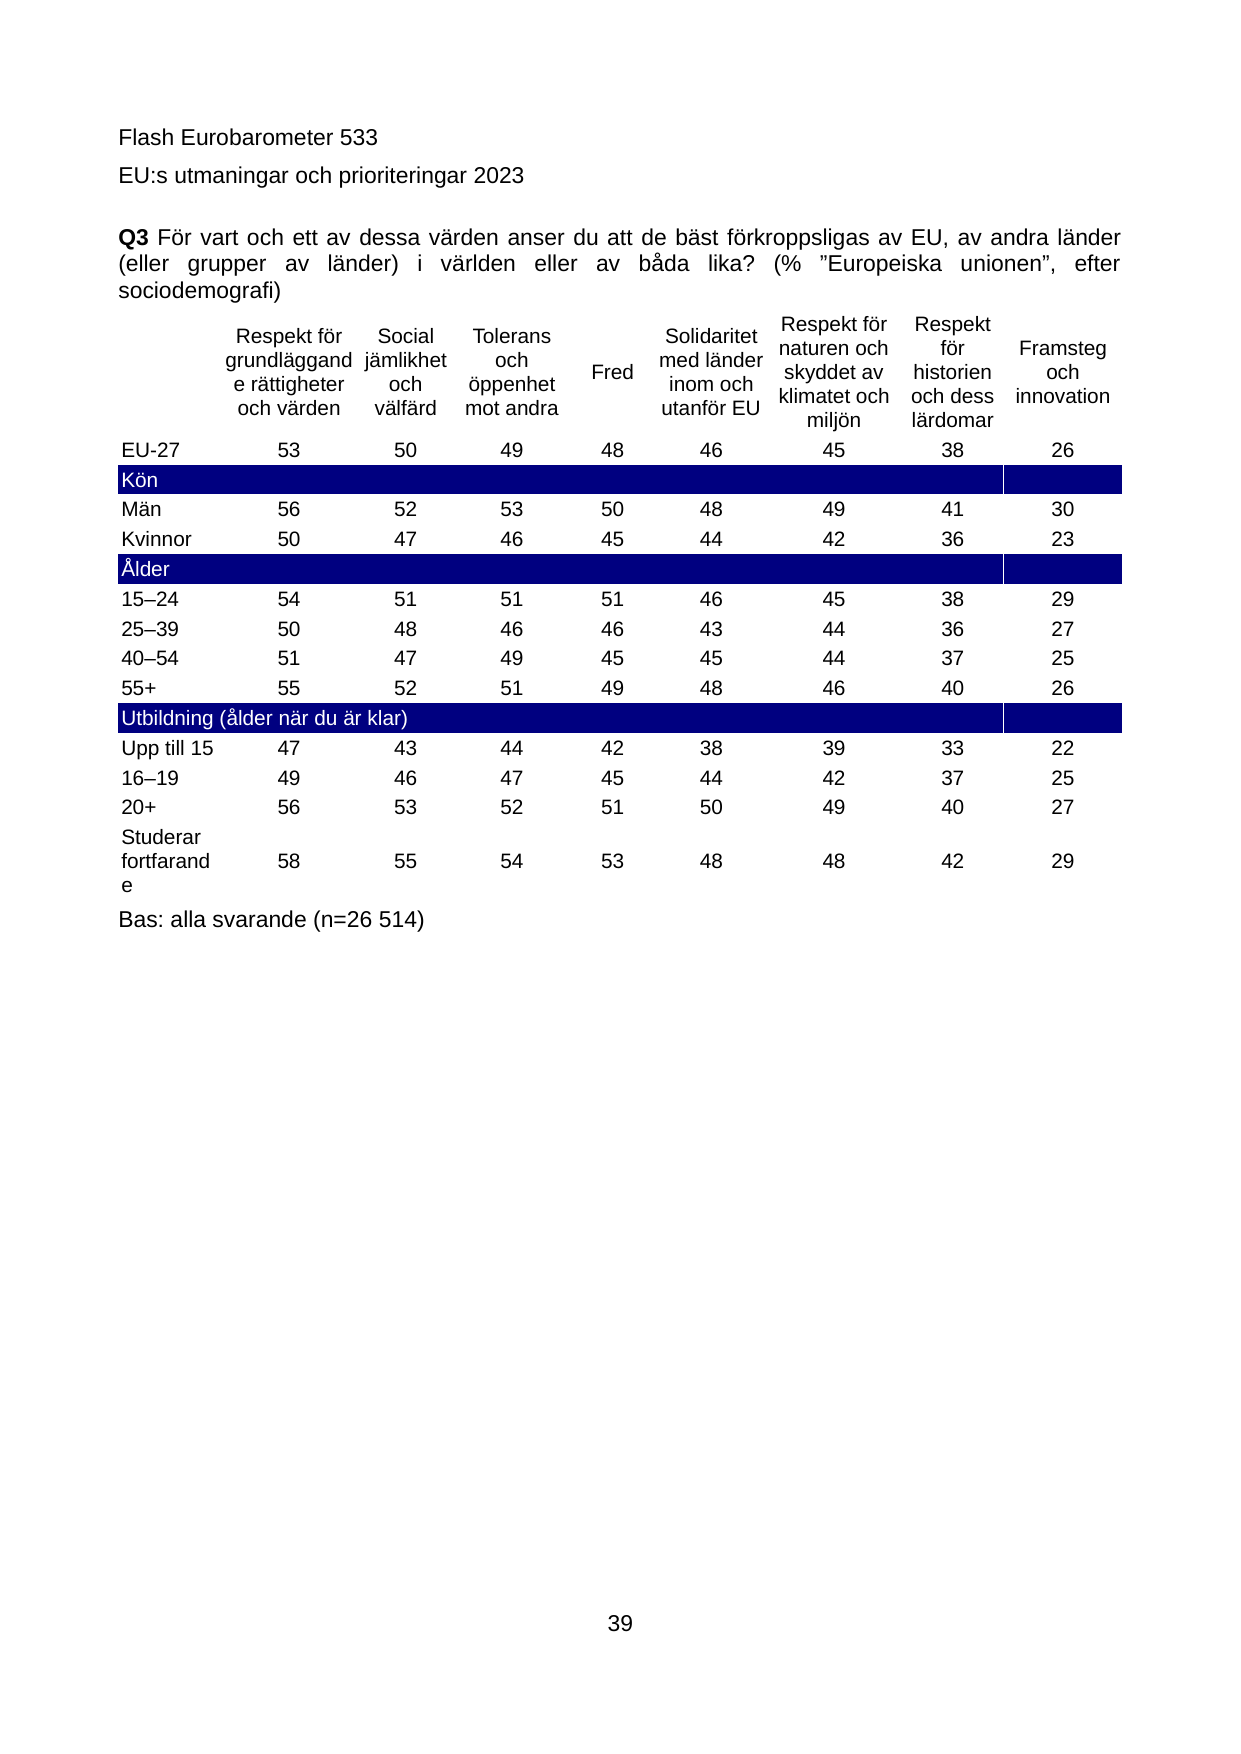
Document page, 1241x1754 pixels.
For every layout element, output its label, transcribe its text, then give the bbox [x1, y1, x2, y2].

table_header Respekt för historien och dess lärdomar [901, 309, 1003, 435]
table_cell 45 [569, 643, 656, 673]
table_cell 47 [356, 643, 454, 673]
table_cell 47 [356, 524, 454, 554]
table_cell 45 [656, 643, 766, 673]
table_cell 46 [569, 614, 656, 643]
table_cell 46 [656, 584, 766, 613]
table_cell Studerar fortfarande [118, 822, 221, 900]
table_header Fred [569, 309, 656, 435]
table_cell 40 [901, 792, 1003, 822]
table_cell EU-27 [118, 435, 221, 464]
table_cell 36 [901, 524, 1003, 554]
table_cell Ålder [118, 554, 569, 584]
table_cell [766, 703, 901, 733]
table_cell 53 [569, 822, 656, 900]
table_cell 54 [455, 822, 569, 900]
table_cell 30 [1004, 494, 1122, 524]
table_cell 50 [656, 792, 766, 822]
table_cell 51 [455, 673, 569, 703]
table_cell 49 [455, 643, 569, 673]
table_cell 45 [766, 584, 901, 613]
table_cell [901, 465, 1003, 494]
table_header Respekt för naturen och skyddet av klimatet och miljön [766, 309, 901, 435]
table_cell 55 [356, 822, 454, 900]
table_cell 25 [1004, 643, 1122, 673]
table_cell 49 [221, 763, 356, 792]
table_cell Kvinnor [118, 524, 221, 554]
table_cell [656, 703, 766, 733]
table_cell 48 [656, 494, 766, 524]
table_header [118, 309, 221, 435]
table_cell 49 [569, 673, 656, 703]
table_cell Kön [118, 465, 569, 494]
table_cell 51 [455, 584, 569, 613]
table_cell Män [118, 494, 221, 524]
table_cell 50 [221, 614, 356, 643]
table_cell [569, 465, 656, 494]
table_cell 46 [455, 524, 569, 554]
table_cell 25–39 [118, 614, 221, 643]
table_cell 42 [766, 763, 901, 792]
table_cell 46 [656, 435, 766, 464]
table_cell 46 [455, 614, 569, 643]
table_cell [1004, 465, 1122, 494]
table_cell 52 [455, 792, 569, 822]
table_cell 15–24 [118, 584, 221, 613]
table_cell 25 [1004, 763, 1122, 792]
text Bas: alla svarande (n=26 514) [118, 906, 1122, 932]
table_cell [766, 465, 901, 494]
table_cell 43 [656, 614, 766, 643]
table_header Framsteg och innovation [1004, 309, 1122, 435]
table_cell [901, 554, 1003, 584]
table_header Solidaritet med länder inom och utanför EU [656, 309, 766, 435]
table_cell [569, 554, 656, 584]
table_cell 40 [901, 673, 1003, 703]
table_cell 51 [356, 584, 454, 613]
table_cell 38 [901, 584, 1003, 613]
table_cell 42 [766, 524, 901, 554]
table_cell 46 [356, 763, 454, 792]
table_cell 44 [455, 733, 569, 762]
table_cell 47 [455, 763, 569, 792]
table_cell 40–54 [118, 643, 221, 673]
table_cell 50 [221, 524, 356, 554]
table_cell 49 [766, 792, 901, 822]
table_cell 37 [901, 643, 1003, 673]
table_cell 48 [766, 822, 901, 900]
table_cell 42 [901, 822, 1003, 900]
table_cell 52 [356, 673, 454, 703]
table_cell 42 [569, 733, 656, 762]
table_cell 48 [356, 614, 454, 643]
table_cell 39 [766, 733, 901, 762]
table_cell 37 [901, 763, 1003, 792]
table_cell 50 [569, 494, 656, 524]
table_cell 50 [356, 435, 454, 464]
table_cell 51 [569, 792, 656, 822]
table_cell 45 [766, 435, 901, 464]
table_cell 41 [901, 494, 1003, 524]
table_cell 53 [221, 435, 356, 464]
table_cell 47 [221, 733, 356, 762]
table_cell Utbildning (ålder när du är klar) [118, 703, 569, 733]
table_cell 20+ [118, 792, 221, 822]
table_cell 45 [569, 524, 656, 554]
table_cell [569, 703, 656, 733]
table_cell 44 [656, 524, 766, 554]
table_header Respekt för grundläggande rättigheter och värden [221, 309, 356, 435]
table_cell 36 [901, 614, 1003, 643]
table_cell 54 [221, 584, 356, 613]
table_cell 33 [901, 733, 1003, 762]
table_cell 38 [901, 435, 1003, 464]
table_cell 27 [1004, 792, 1122, 822]
table_cell 53 [455, 494, 569, 524]
table_cell 29 [1004, 822, 1122, 900]
table_cell 56 [221, 494, 356, 524]
table_cell 44 [656, 763, 766, 792]
table_cell 55 [221, 673, 356, 703]
table_cell 46 [766, 673, 901, 703]
table_header Tolerans och öppenhet mot andra [455, 309, 569, 435]
table_header Social jämlikhet och välfärd [356, 309, 454, 435]
table_cell 49 [766, 494, 901, 524]
table_cell [901, 703, 1003, 733]
table_cell 27 [1004, 614, 1122, 643]
table_cell 44 [766, 643, 901, 673]
table_cell 43 [356, 733, 454, 762]
table_cell 38 [656, 733, 766, 762]
table_cell Upp till 15 [118, 733, 221, 762]
table_cell 48 [656, 673, 766, 703]
table_cell 56 [221, 792, 356, 822]
table_cell 52 [356, 494, 454, 524]
table_cell [656, 465, 766, 494]
table_cell 51 [221, 643, 356, 673]
table_cell 26 [1004, 673, 1122, 703]
table_cell 44 [766, 614, 901, 643]
table_cell 51 [569, 584, 656, 613]
table_cell 58 [221, 822, 356, 900]
table_cell 45 [569, 763, 656, 792]
table_cell 16–19 [118, 763, 221, 792]
table_cell 29 [1004, 584, 1122, 613]
table_cell [1004, 703, 1122, 733]
table_cell [656, 554, 766, 584]
table_cell 49 [455, 435, 569, 464]
table_cell [766, 554, 901, 584]
table_cell 22 [1004, 733, 1122, 762]
table_cell 48 [656, 822, 766, 900]
table_cell 48 [569, 435, 656, 464]
table_cell [1004, 554, 1122, 584]
table_cell 55+ [118, 673, 221, 703]
table_cell 26 [1004, 435, 1122, 464]
table_cell 23 [1004, 524, 1122, 554]
text Q3 För vart och ett av dessa värden anser du att de bäst förkroppsligas av EU, av andra länder (eller grupper av länder) i världen eller av båda lika? (% ”Europeiska unionen”, efter sociodemografi) [118, 224, 1122, 303]
table_cell 53 [356, 792, 454, 822]
